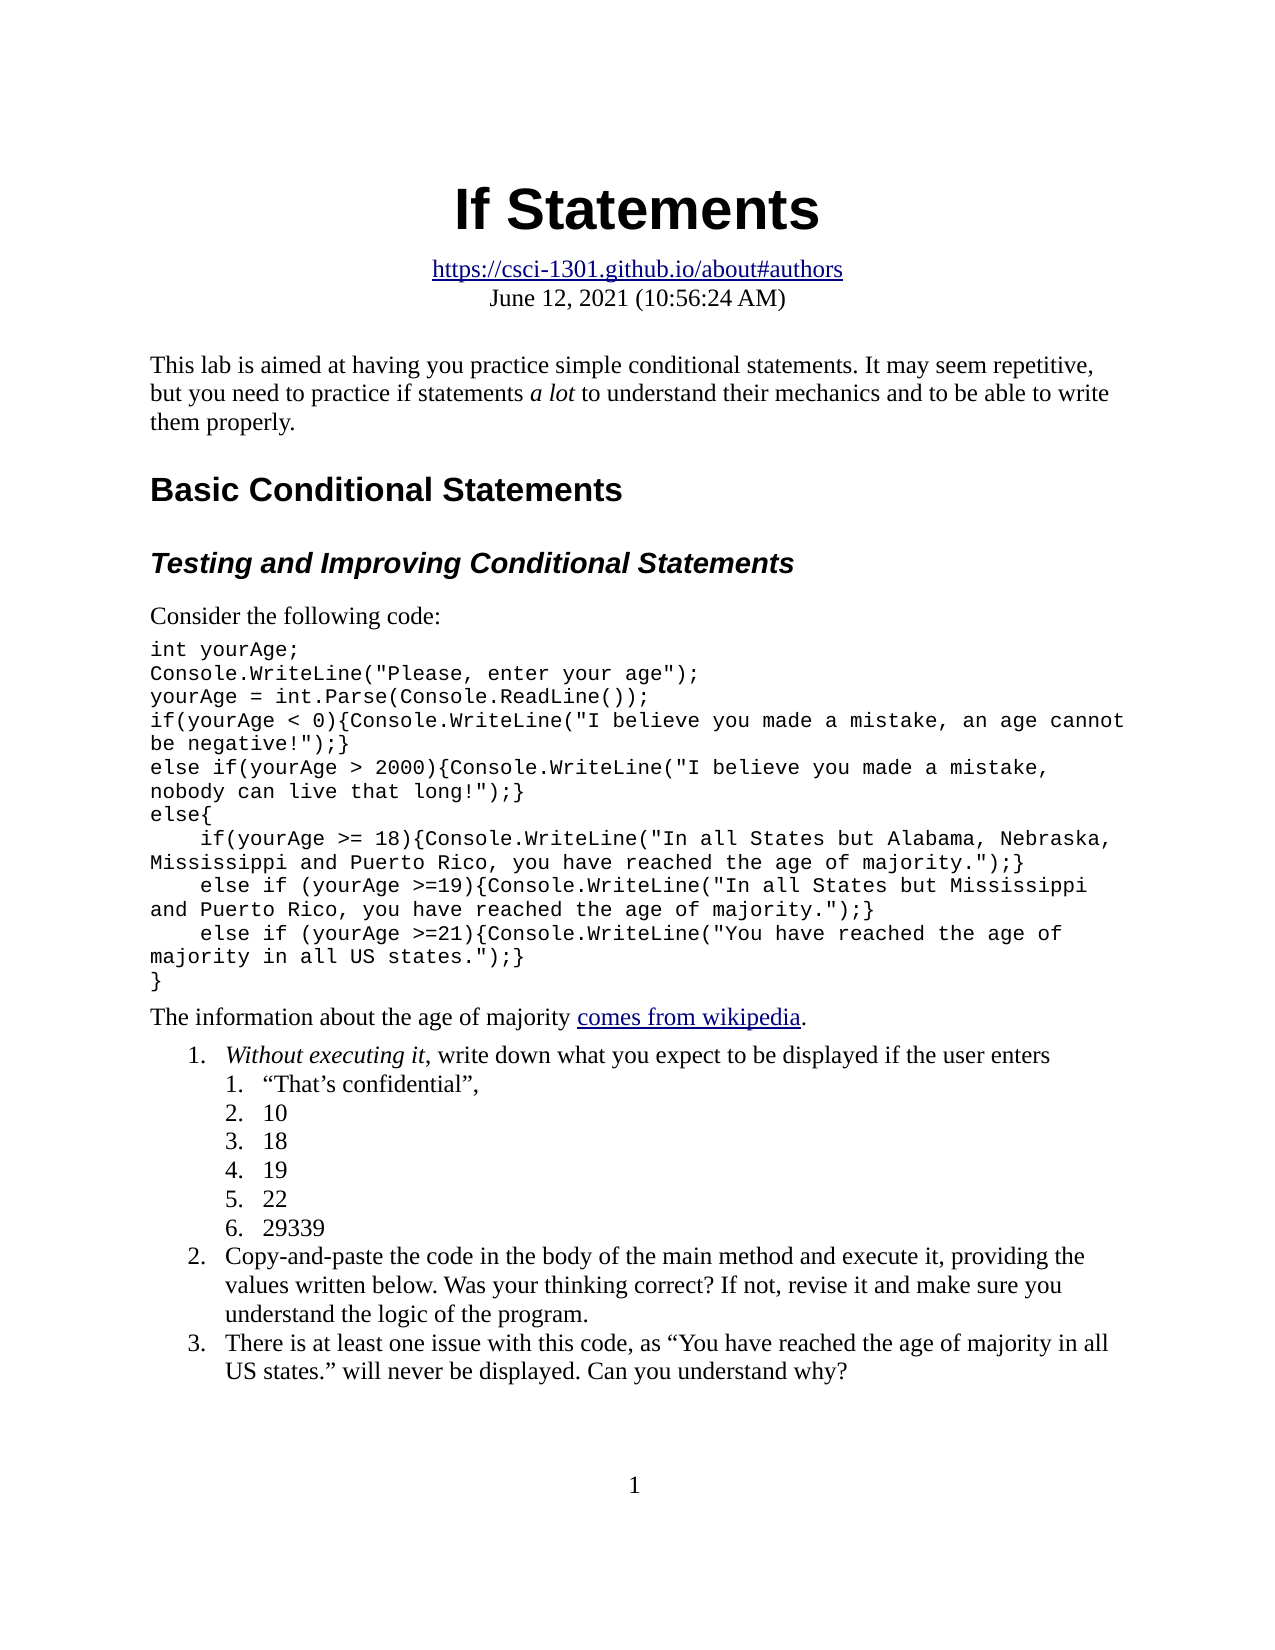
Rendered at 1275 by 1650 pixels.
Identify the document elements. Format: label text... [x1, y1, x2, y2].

subtitle Basic Conditional Statements [150, 470, 1125, 509]
list 19 [225, 1155, 1125, 1184]
list “That’s confidential”, [225, 1069, 1125, 1098]
text if(yourAge >= 18){Console.WriteLine("In all States but Alabama, Nebraska, Mississippi and Puerto Rico, you have reached the age of majority.");} [150, 828, 1125, 875]
list 10 [225, 1098, 1125, 1126]
text yourAge = int.Parse(Console.ReadLine()); [150, 686, 1125, 710]
text else if (yourAge >=21){Console.WriteLine("You have reached the age of majority in all US states.");} [150, 923, 1125, 970]
text The information about the age of majority comes from wikipedia. [150, 1002, 1125, 1031]
list 22 [225, 1184, 1125, 1213]
text int yourAge; [150, 639, 1125, 662]
text https://csci-1301.github.io/about#authors [150, 254, 1125, 283]
list There is at least one issue with this code, as “You have reached the age of majority in all US states.” will never be displayed. Can you understand why? [187, 1328, 1125, 1385]
text if(yourAge < 0){Console.WriteLine("I believe you made a mistake, an age cannot be negative!");} [150, 710, 1125, 757]
text Consider the following code: [150, 601, 1125, 630]
list Copy-and-paste the code in the body of the main method and execute it, providing the values written below. Was your thinking correct? If not, revise it and make sure you understand the logic of the program. [187, 1241, 1125, 1328]
text This lab is aimed at having you practice simple conditional statements. It may seem repetitive, but you need to practice if statements a lot to understand their mechanics and to be able to write them properly. [150, 350, 1125, 436]
text else{ [150, 804, 1125, 828]
text Console.WriteLine("Please, enter your age"); [150, 662, 1125, 686]
list Without executing it, write down what you expect to be displayed if the user enters [187, 1040, 1125, 1069]
title If Statements [150, 175, 1125, 242]
text else if(yourAge > 2000){Console.WriteLine("I believe you made a mistake, nobody can live that long!");} [150, 757, 1125, 804]
text else if (yourAge >=19){Console.WriteLine("In all States but Mississippi and Puerto Rico, you have reached the age of majority.");} [150, 875, 1125, 923]
text } [150, 970, 1125, 993]
list 29339 [225, 1213, 1125, 1241]
subtitle Testing and Improving Conditional Statements [150, 546, 1125, 580]
list 18 [225, 1126, 1125, 1155]
text June 12, 2021 (10:56:24 AM) [150, 283, 1125, 312]
